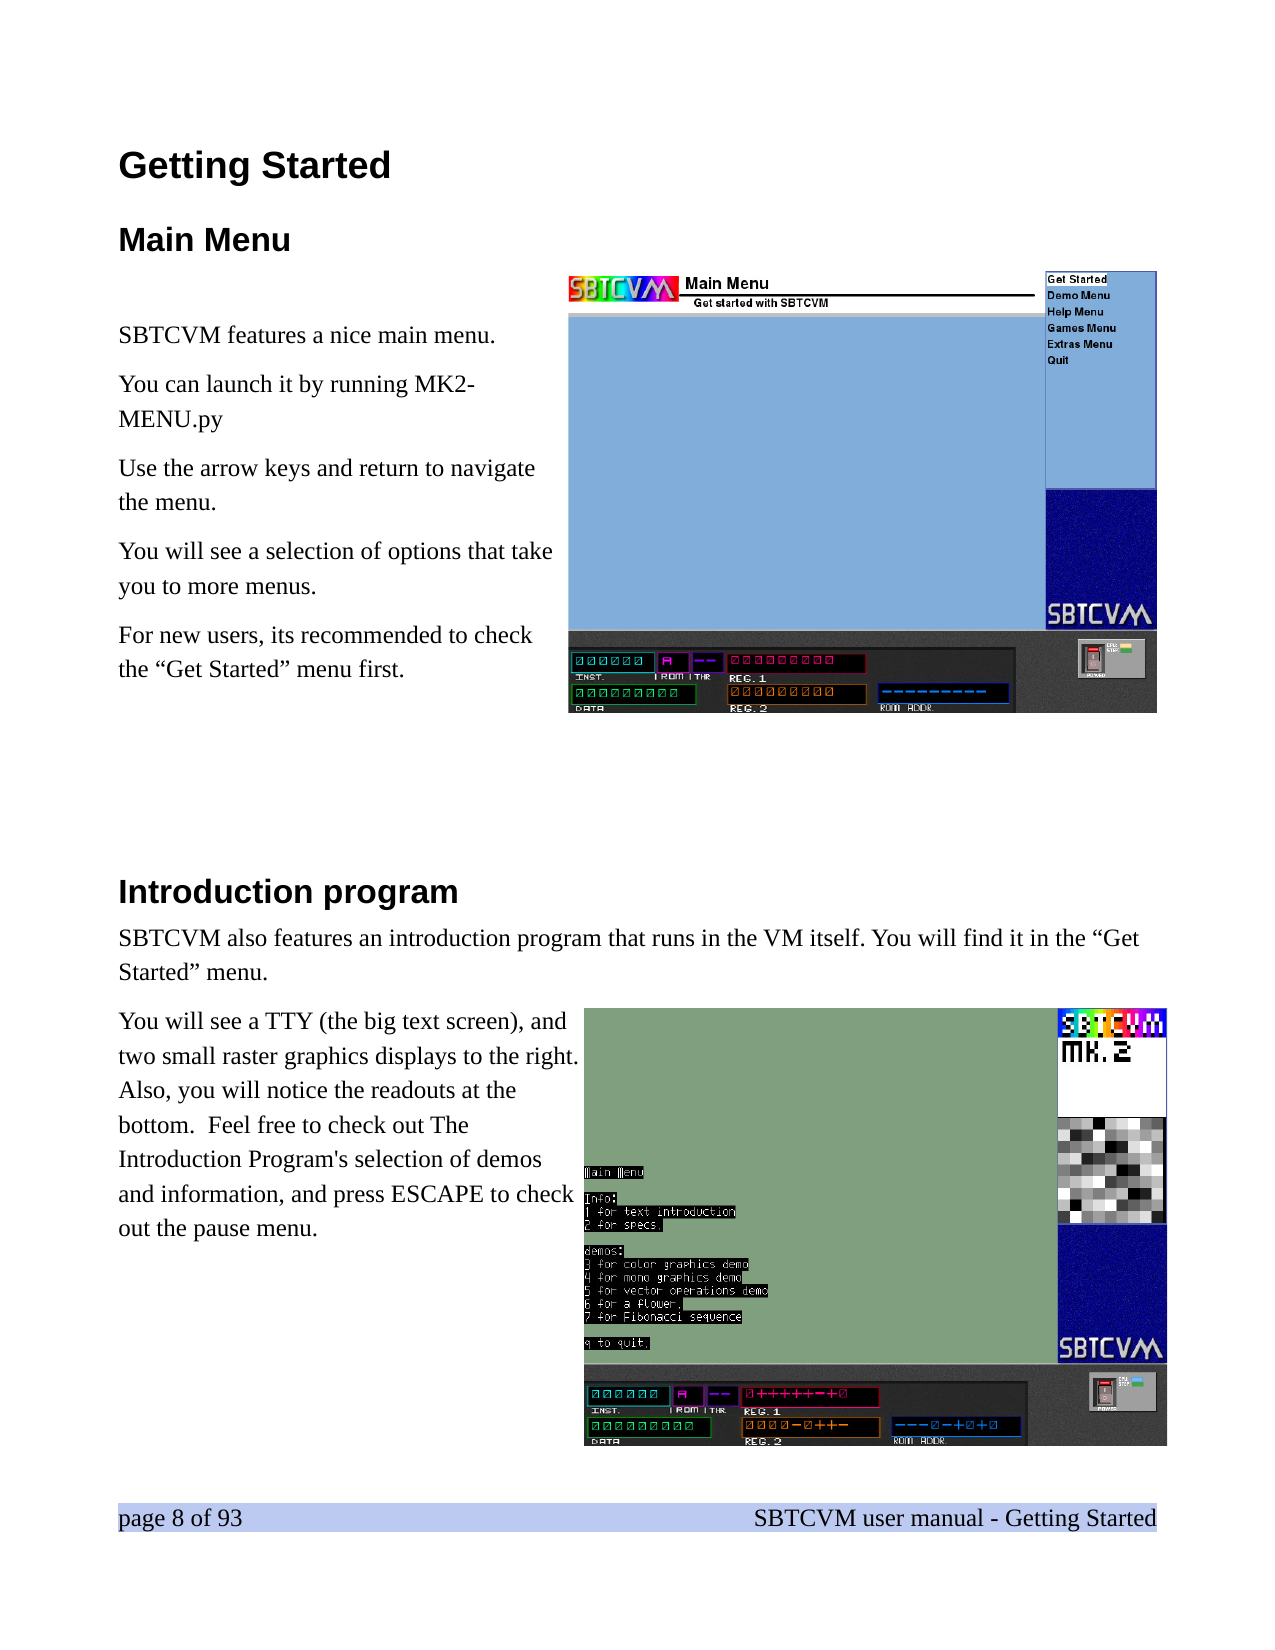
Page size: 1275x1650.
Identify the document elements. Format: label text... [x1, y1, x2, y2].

text SBTCVM features a nice main menu. [118, 320, 568, 349]
text Use the arrow keys and return to navigate the menu. [118, 453, 568, 516]
text You will see a TTY (the big text screen), and two small raster graphics displays to the right. Also, you will notice the readouts at the bottom. Feel free to check out The Introduction Program's selection of demos and information, and press ESCAPE to check out the pause menu. [118, 1006, 1157, 1242]
picture [584, 1008, 1168, 1446]
subtitle Getting Started [118, 143, 1157, 187]
text You can launch it by running MK2-MENU.py [118, 369, 568, 433]
subtitle Main Menu [118, 220, 1157, 259]
text SBTCVM also features an introduction program that runs in the VM itself. You will find it in the “Get Started” menu. [118, 923, 1157, 986]
subtitle Introduction program [118, 872, 1157, 910]
picture [568, 271, 1157, 713]
text For new users, its recommended to check the “Get Started” menu first. [118, 620, 568, 683]
text You will see a selection of options that take you to more menus. [118, 536, 568, 600]
